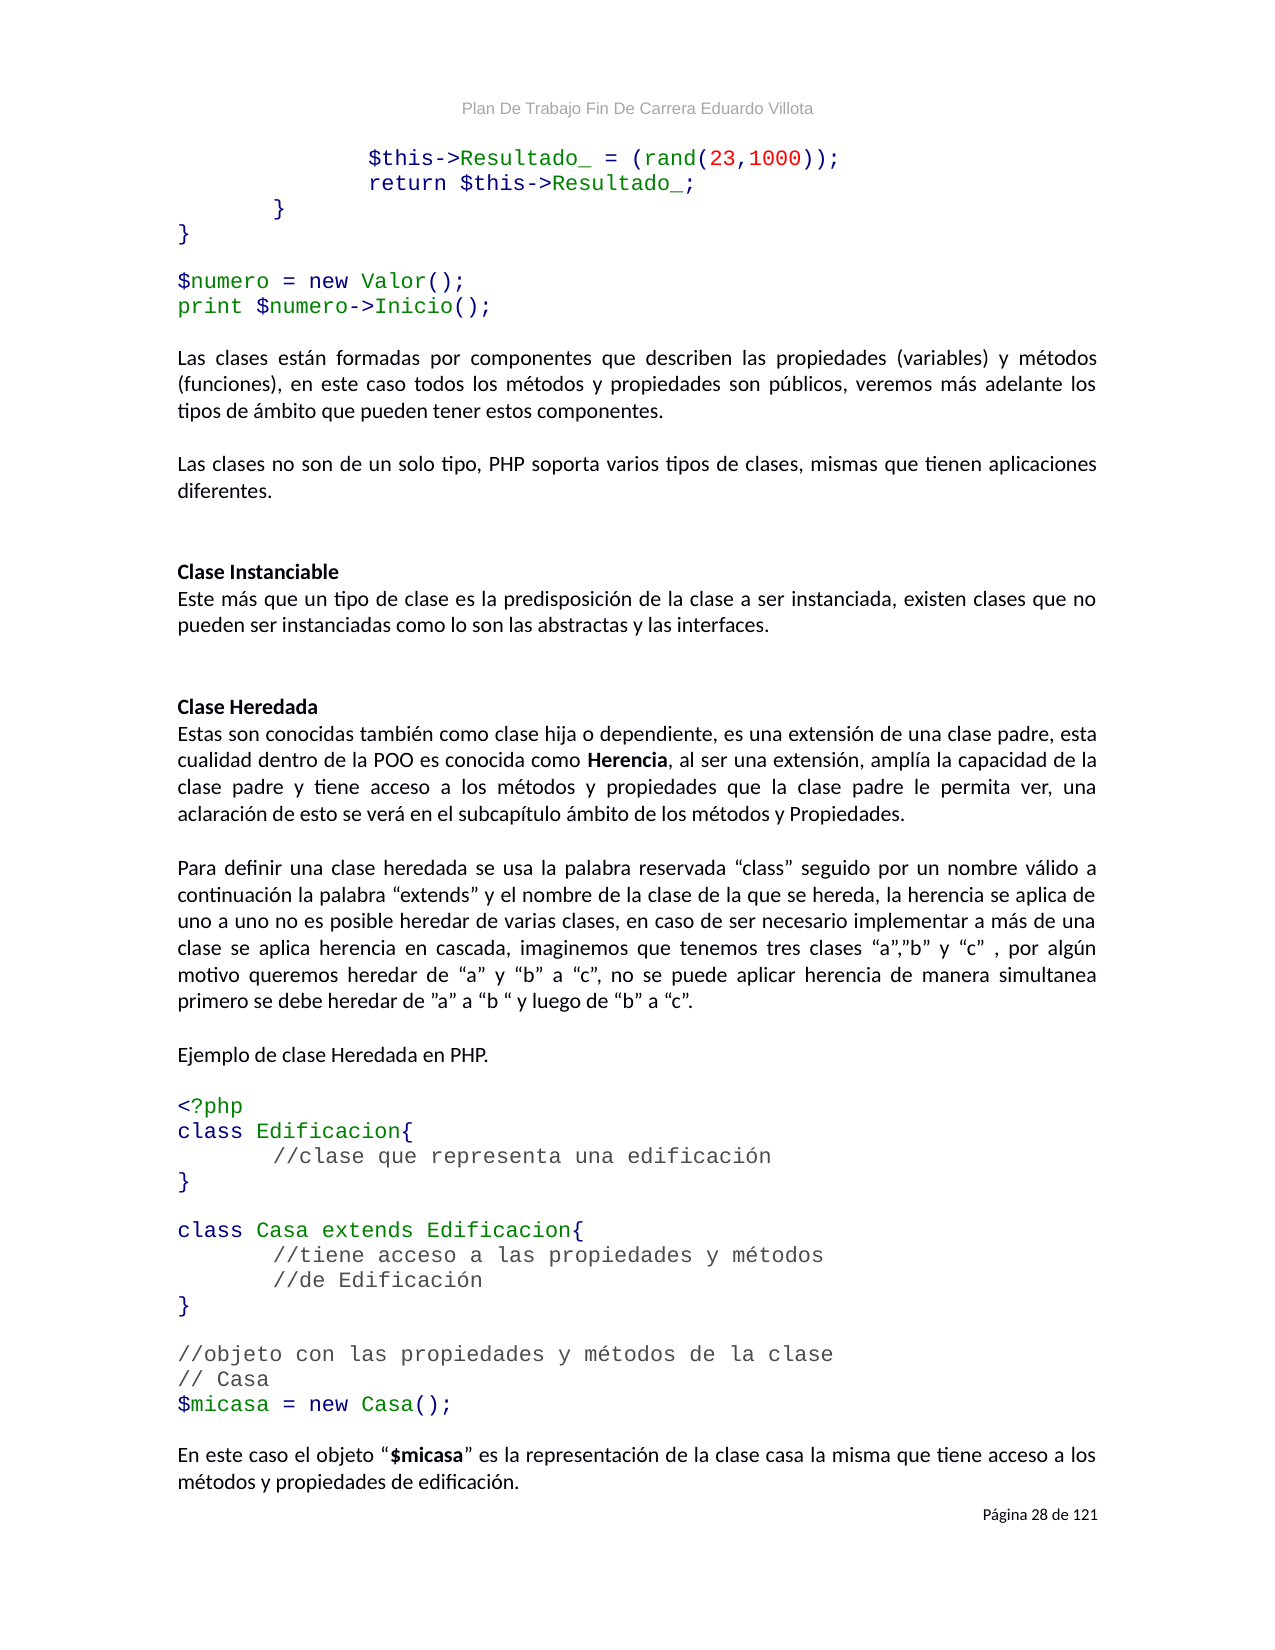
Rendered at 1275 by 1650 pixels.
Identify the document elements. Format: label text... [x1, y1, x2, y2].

text //clase que representa una edificación [177, 1145, 1098, 1170]
text class Edificacion{ [177, 1121, 1098, 1145]
text $numero = new Valor(); [177, 270, 1098, 295]
text Las clases están formadas por componentes que describen las propiedades (variables) y métodos (funciones), en este caso todos los métodos y propiedades son públicos, veremos más adelante los tipos de ámbito que pueden tener estos componentes. [177, 344, 1098, 424]
text // Casa [177, 1368, 1098, 1393]
text //de Edificación [177, 1269, 1098, 1294]
text print $numero->Inicio(); [177, 295, 1098, 320]
text class Casa extends Edificacion{ [177, 1220, 1098, 1244]
text //objeto con las propiedades y métodos de la clase [177, 1344, 1098, 1368]
text Para definir una clase heredada se usa la palabra reservada “class” seguido por un nombre válido a continuación la palabra “extends” y el nombre de la clase de la que se hereda, la herencia se aplica de uno a uno no es posible heredar de varias clases, en caso de ser necesario implementar a más de una clase se aplica herencia en cascada, imaginemos que tenemos tres clases “a”,”b” y “c” , por algún motivo queremos heredar de “a” y “b” a “c”, no se puede aplicar herencia de manera simultanea primero se debe heredar de ”a” a “b “ y luego de “b” a “c”. [177, 854, 1098, 1014]
text Clase Instanciable [177, 558, 1098, 585]
text } [177, 197, 1098, 222]
text Ejemplo de clase Heredada en PHP. [177, 1041, 1098, 1068]
text return $this->Resultado_; [177, 172, 1098, 197]
text Este más que un tipo de clase es la predisposición de la clase a ser instanciada, existen clases que no pueden ser instanciadas como lo son las abstractas y las interfaces. [177, 585, 1098, 638]
text Estas son conocidas también como clase hija o dependiente, es una extensión de una clase padre, esta cualidad dentro de la POO es conocida como Herencia, al ser una extensión, amplía la capacidad de la clase padre y tiene acceso a los métodos y propiedades que la clase padre le permita ver, una aclaración de esto se verá en el subcapítulo ámbito de los métodos y Propiedades. [177, 720, 1098, 826]
text <?php [177, 1096, 1098, 1121]
text } [177, 1170, 1098, 1195]
text } [177, 222, 1098, 247]
text $this->Resultado_ = (rand(23,1000)); [177, 148, 1098, 172]
text } [177, 1294, 1098, 1319]
text //tiene acceso a las propiedades y métodos [177, 1244, 1098, 1269]
text En este caso el objeto “$micasa” es la representación de la clase casa la misma que tiene acceso a los métodos y propiedades de edificación. [177, 1442, 1098, 1495]
text Las clases no son de un solo tipo, PHP soporta varios tipos de clases, mismas que tienen aplicaciones diferentes. [177, 450, 1098, 504]
text $micasa = new Casa(); [177, 1393, 1098, 1418]
text Clase Heredada [177, 693, 1098, 720]
